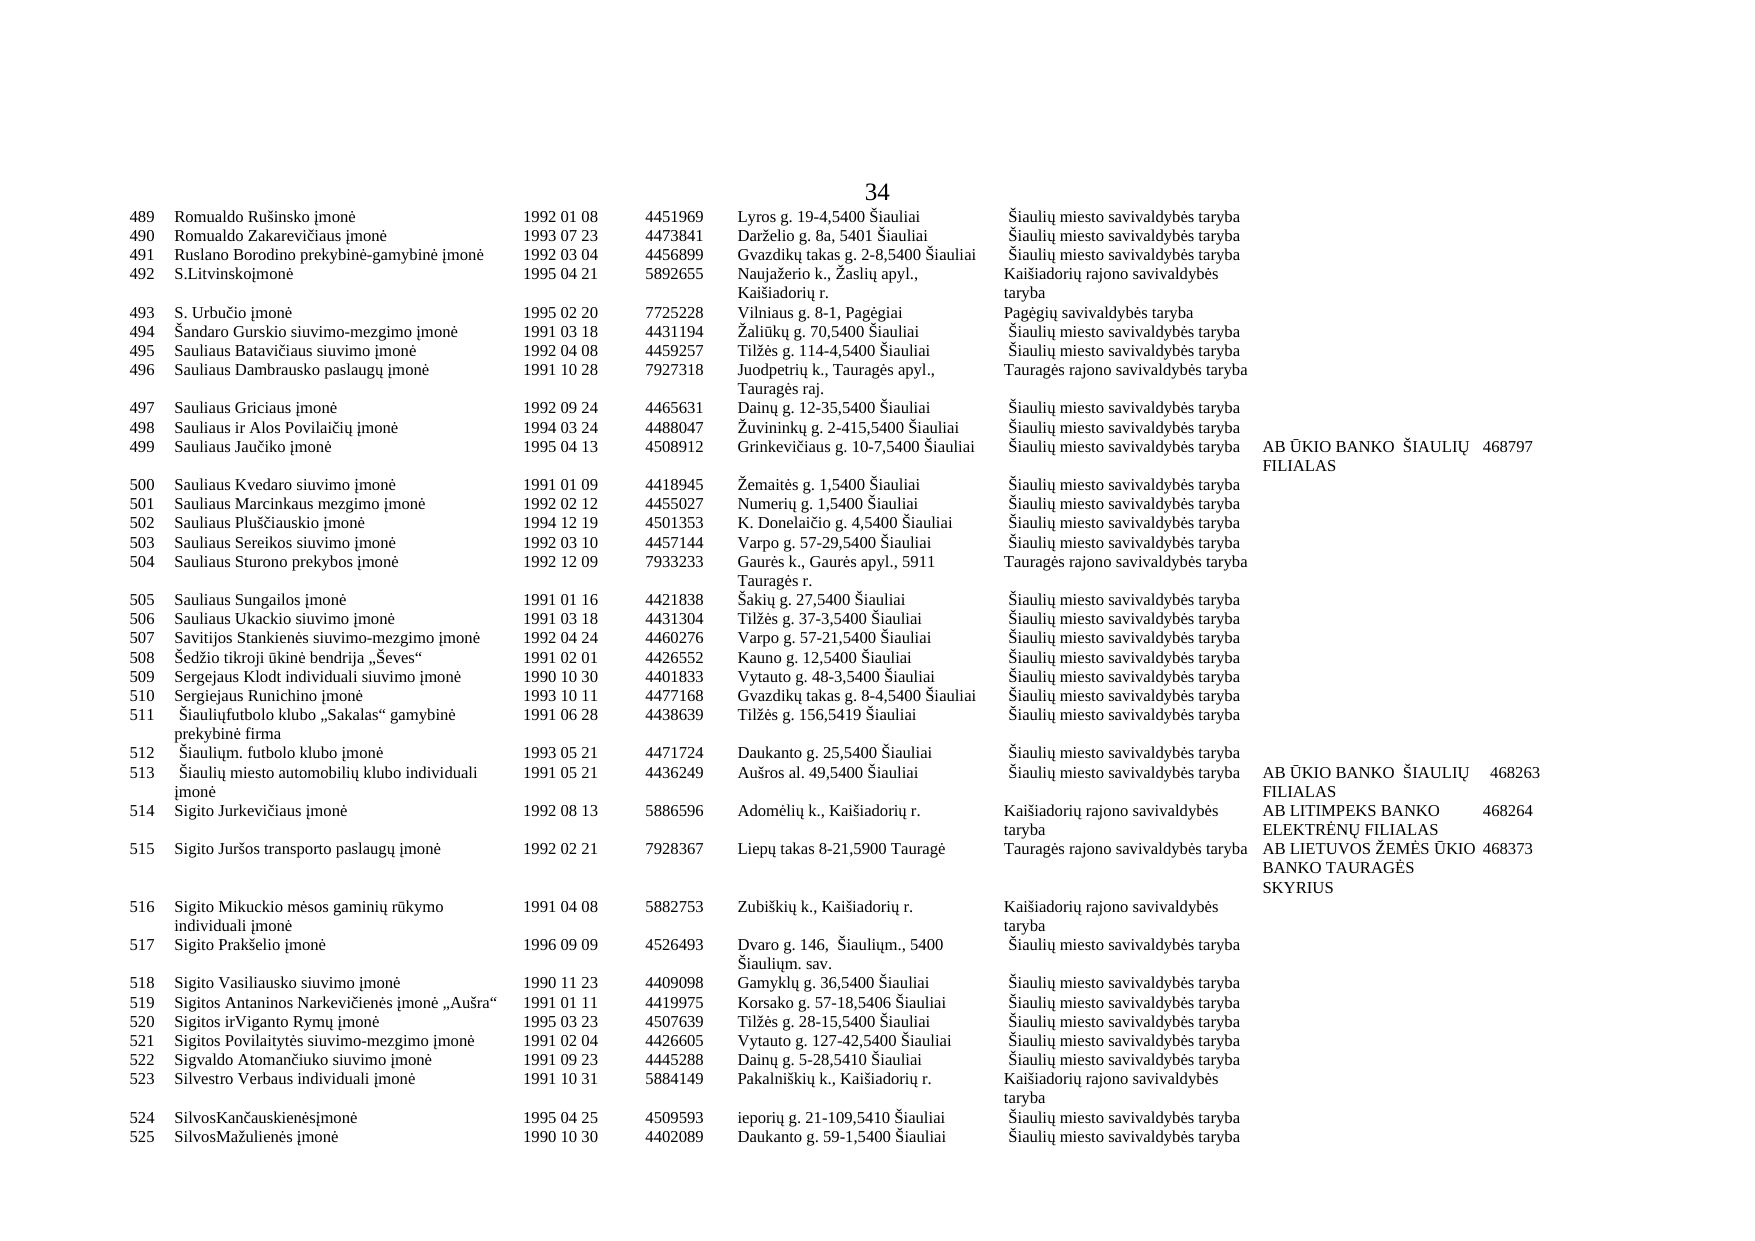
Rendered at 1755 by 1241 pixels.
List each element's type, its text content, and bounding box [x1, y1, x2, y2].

table_cell [1258, 398, 1479, 417]
table_cell 7927318 [641, 360, 733, 398]
table_cell [1479, 513, 1703, 532]
table_cell 509 [118, 667, 170, 686]
table_cell 502 [118, 513, 170, 532]
table_cell [1258, 628, 1479, 647]
table_cell [1479, 1031, 1483, 1050]
table_cell Šiaulių miesto savivaldybės taryba [1000, 935, 1258, 973]
table_cell Šiaulių miesto savivaldybės taryba [1000, 705, 1258, 743]
table_cell [1479, 475, 1703, 494]
table_cell 492 [118, 264, 170, 302]
table_cell [1479, 935, 1703, 973]
table_cell Grinkevičiaus g. 10-7,5400 Šiauliai [733, 437, 1000, 475]
table_cell [1479, 360, 1703, 398]
table_cell 4508912 [641, 437, 733, 475]
table_cell 5886596 [641, 801, 733, 839]
table_cell Sigito Jurkevičiaus įmonė [170, 801, 519, 839]
table_cell [1258, 207, 1262, 226]
table_cell 521 [118, 1031, 170, 1050]
table_cell Tauragės rajono savivaldybės taryba [1000, 839, 1258, 897]
table_cell Sigito Prakšelio įmonė [170, 935, 519, 973]
table_cell 516 [118, 897, 170, 935]
table_cell [1479, 303, 1703, 322]
table_cell [1258, 993, 1479, 1012]
table_cell [1258, 533, 1479, 552]
table_cell 513 [118, 763, 170, 801]
table_cell 4436249 [641, 763, 733, 801]
table_cell [1258, 667, 1479, 686]
table_cell 1992 12 09 [519, 552, 641, 590]
table_cell [1479, 973, 1703, 992]
table_cell 7933233 [641, 552, 733, 590]
table_cell [1258, 897, 1479, 935]
table_cell [1479, 628, 1703, 647]
table_cell 468797 [1479, 437, 1703, 475]
table_cell 1995 04 21 [519, 264, 641, 302]
table_cell [1258, 973, 1479, 992]
table_cell Pakalniškių k., Kaišiadorių r. [733, 1069, 1000, 1107]
table_cell [1258, 264, 1479, 302]
table_cell 496 [118, 360, 170, 398]
table_cell 1991 06 28 [519, 705, 641, 743]
table_cell [1258, 590, 1479, 609]
table_cell [1258, 494, 1479, 513]
table_cell [1479, 207, 1483, 226]
table_cell 4438639 [641, 705, 733, 743]
table_cell [1479, 648, 1703, 667]
table_cell [1479, 590, 1703, 609]
table_cell Sauliaus Dambrausko paslaugų įmonė [170, 360, 519, 398]
table_cell [1258, 743, 1479, 762]
table_cell [1479, 533, 1703, 552]
table_cell [1479, 609, 1703, 628]
table_cell 512 [118, 743, 170, 762]
table_cell 510 [118, 686, 170, 705]
table_cell [1258, 303, 1479, 322]
table_cell 524 [118, 1108, 170, 1127]
table_cell Tauragės rajono savivaldybės taryba [1000, 552, 1258, 590]
table_cell 7928367 [641, 839, 733, 897]
table_cell Aušros al. 49,5400 Šiauliai [733, 763, 1000, 801]
table_cell [1258, 1108, 1262, 1127]
table_cell [1258, 1012, 1262, 1031]
table_cell [1258, 245, 1262, 264]
table_cell 468264 [1479, 801, 1703, 839]
table_cell 5884149 [641, 1069, 733, 1107]
table_cell AB ŪKIO BANKO ŠIAULIŲ FILIALAS [1258, 763, 1479, 801]
table_cell 498 [118, 418, 170, 437]
table_cell [1258, 418, 1479, 437]
table_cell [1258, 475, 1479, 494]
table_cell [1258, 552, 1479, 590]
table_cell [1479, 264, 1703, 302]
table_cell 1992 08 13 [519, 801, 641, 839]
table_cell 519 [118, 993, 170, 1012]
table_cell [1479, 341, 1703, 360]
table_cell Zubiškių k., Kaišiadorių r. [733, 897, 1000, 935]
table_cell [1479, 245, 1483, 264]
table_cell Adomėlių k., Kaišiadorių r. [733, 801, 1000, 839]
table_cell Sauliaus Jaučiko įmonė [170, 437, 519, 475]
table_cell 495 [118, 341, 170, 360]
table_cell 468263 [1479, 763, 1703, 801]
table_cell 501 [118, 494, 170, 513]
table_cell [1258, 1069, 1479, 1107]
table_cell [1479, 1127, 1703, 1146]
table_cell [1479, 705, 1703, 743]
table_cell 505 [118, 590, 170, 609]
table_cell 1991 10 31 [519, 1069, 641, 1107]
table_cell Tilžės g. 156,5419 Šiauliai [733, 705, 1000, 743]
table_cell 511 [118, 705, 170, 743]
table_cell [1258, 609, 1479, 628]
table_cell Šiaulių miesto savivaldybės taryba [1000, 763, 1258, 801]
table_cell [1258, 935, 1479, 973]
table_cell [1479, 897, 1703, 935]
table_cell 5882753 [641, 897, 733, 935]
table_cell AB LIETUVOS ŽEMĖS ŪKIO BANKO TAURAGĖS SKYRIUS [1258, 839, 1479, 897]
table_cell 500 [118, 475, 170, 494]
table_cell 518 [118, 973, 170, 992]
table_cell 1992 02 21 [519, 839, 641, 897]
table_cell Sauliaus Sturono prekybos įmonė [170, 552, 519, 590]
table_cell [1479, 686, 1703, 705]
table_cell Silvestro Verbaus individuali įmonė [170, 1069, 519, 1107]
table_cell [1258, 686, 1479, 705]
table_cell [1479, 743, 1703, 762]
table_cell [1258, 226, 1479, 245]
table_cell [1479, 398, 1703, 417]
table_cell 517 [118, 935, 170, 973]
table_cell [1258, 322, 1262, 341]
table_cell [1479, 1108, 1703, 1127]
table_cell [1479, 494, 1703, 513]
table_cell 525 [118, 1127, 170, 1146]
table_cell Tauragės rajono savivaldybės taryba [1000, 360, 1258, 398]
table_cell [1258, 705, 1479, 743]
table_cell 1996 09 09 [519, 935, 641, 973]
table_cell [1479, 993, 1703, 1012]
table_cell [1479, 1069, 1703, 1107]
table_cell Šiaulių miesto savivaldybės taryba [1000, 437, 1258, 475]
table_cell 5892655 [641, 264, 733, 302]
table_cell 522 [118, 1050, 170, 1069]
table_cell [1258, 360, 1479, 398]
table_cell Liepų takas 8-21,5900 Tauragė [733, 839, 1000, 897]
table_cell 499 [118, 437, 170, 475]
table_cell [1258, 1050, 1262, 1069]
table_cell 489 [118, 207, 170, 226]
table_cell 523 [118, 1069, 170, 1107]
table_cell 508 [118, 648, 170, 667]
table_cell 1995 04 13 [519, 437, 641, 475]
table_cell Šiaulių miesto automobilių klubo individuali įmonė [170, 763, 519, 801]
table_cell S.Litvinskoįmonė [170, 264, 519, 302]
table_cell 491 [118, 245, 170, 264]
table_cell 507 [118, 628, 170, 647]
table_cell [1479, 322, 1483, 341]
table_cell 493 [118, 303, 170, 322]
table_cell 506 [118, 609, 170, 628]
table_cell [1479, 552, 1703, 590]
table_cell 468373 [1479, 839, 1703, 897]
table_cell 520 [118, 1012, 170, 1031]
table_cell [1479, 1050, 1483, 1069]
table_cell [1258, 648, 1479, 667]
table_cell [1258, 1127, 1479, 1146]
table_cell 1991 04 08 [519, 897, 641, 935]
table_cell Sigito Juršos transporto paslaugų įmonė [170, 839, 519, 897]
table_cell 497 [118, 398, 170, 417]
table_cell 1991 10 28 [519, 360, 641, 398]
table_cell [1479, 226, 1703, 245]
table_cell 494 [118, 322, 170, 341]
table_cell 504 [118, 552, 170, 590]
table_cell 1991 05 21 [519, 763, 641, 801]
table_cell 503 [118, 533, 170, 552]
table_cell 4526493 [641, 935, 733, 973]
table_cell [1258, 1031, 1262, 1050]
table_cell 515 [118, 839, 170, 897]
table_cell [1258, 341, 1479, 360]
table_cell [1479, 418, 1703, 437]
table_cell [1479, 1012, 1483, 1031]
table_cell 490 [118, 226, 170, 245]
table_cell [1258, 513, 1479, 532]
table_cell [1479, 667, 1703, 686]
table_cell 514 [118, 801, 170, 839]
